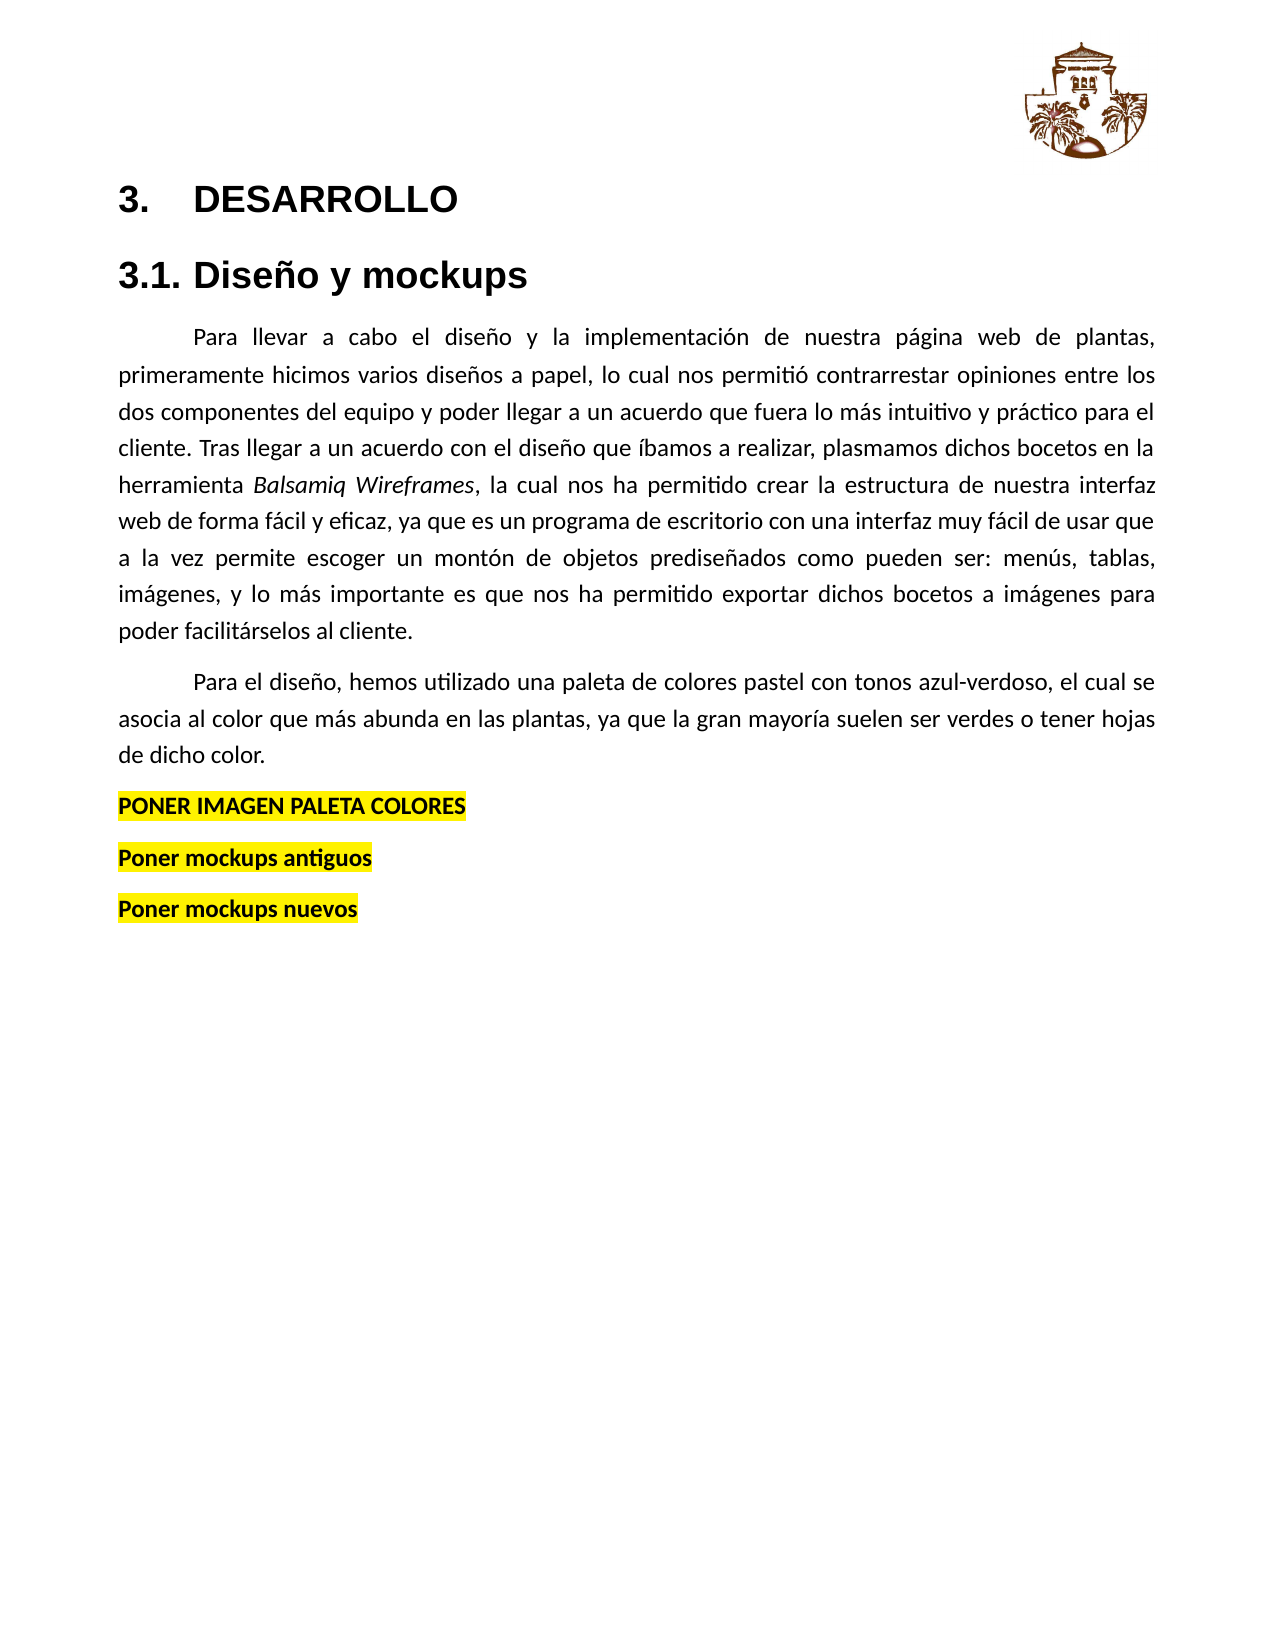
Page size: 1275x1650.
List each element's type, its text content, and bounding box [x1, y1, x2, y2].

text PONER IMAGEN PALETA COLORES [118, 791, 1157, 821]
subtitle Diseño y mockups [118, 253, 1157, 297]
text Poner mockups nuevos [118, 893, 1157, 923]
text Para el diseño, hemos utilizado una paleta de colores pastel con tonos azul-verdoso, el cual se asocia al color que más abunda en las plantas, ya que la gran mayoría suelen ser verdes o tener hojas de dicho color. [118, 666, 1157, 770]
text Para llevar a cabo el diseño y la implementación de nuestra página web de plantas, primeramente hicimos varios diseños a papel, lo cual nos permitió contrarrestar opiniones entre los dos componentes del equipo y poder llegar a un acuerdo que fuera lo más intuitivo y práctico para el cliente. Tras llegar a un acuerdo con el diseño que íbamos a realizar, plasmamos dichos bocetos en la herramienta Balsamiq Wireframes, la cual nos ha permitido crear la estructura de nuestra interfaz web de forma fácil y eficaz, ya que es un programa de escritorio con una interfaz muy fácil de usar que a la vez permite escoger un montón de objetos prediseñados como pueden ser: menús, tablas, imágenes, y lo más importante es que nos ha permitido exportar dichos bocetos a imágenes para poder facilitárselos al cliente. [118, 309, 1157, 646]
text Poner mockups antiguos [118, 842, 1157, 872]
picture [1014, 30, 1158, 175]
subtitle DESARROLLO [118, 176, 1157, 220]
